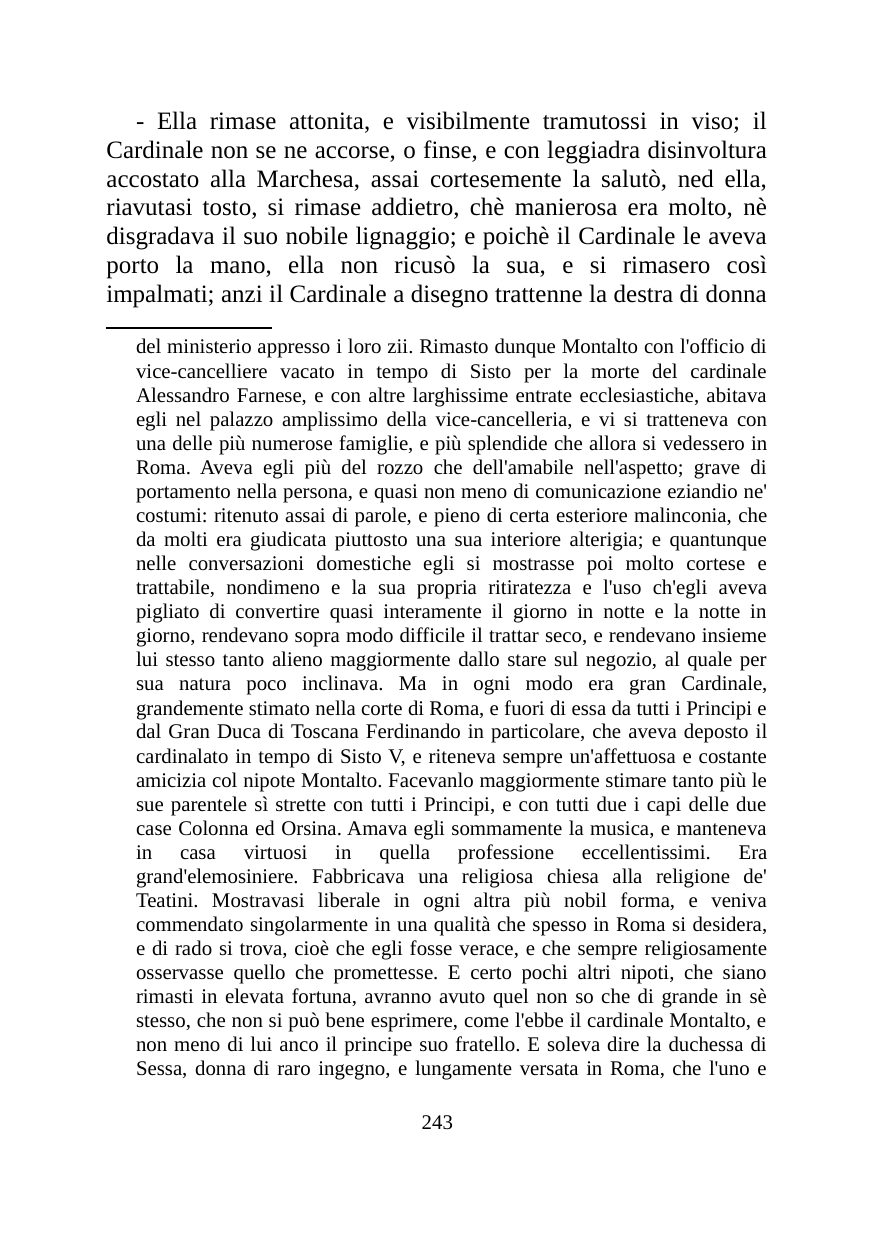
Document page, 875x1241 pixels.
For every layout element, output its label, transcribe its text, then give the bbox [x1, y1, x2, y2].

text del ministerio appresso i loro zii. Rimasto dunque Montalto con l'officio di vice-cancelliere vacato in tempo di Sisto per la morte del cardinale Alessandro Farnese, e con altre larghissime entrate ecclesiastiche, abitava egli nel palazzo amplissimo della vice-cancelleria, e vi si tratteneva con una delle più numerose famiglie, e più splendide che allora si vedessero in Roma. Aveva egli più del rozzo che dell'amabile nell'aspetto; grave di portamento nella persona, e quasi non meno di comunicazione eziandio ne' costumi: ritenuto assai di parole, e pieno di certa esteriore malinconia, che da molti era giudicata piuttosto una sua interiore alterigia; e quantunque nelle conversazioni domestiche egli si mostrasse poi molto cortese e trattabile, nondimeno e la sua propria ritiratezza e l'uso ch'egli aveva pigliato di convertire quasi interamente il giorno in notte e la notte in giorno, rendevano sopra modo difficile il trattar seco, e rendevano insieme lui stesso tanto alieno maggiormente dallo stare sul negozio, al quale per sua natura poco inclinava. Ma in ogni modo era gran Cardinale, grandemente stimato nella corte di Roma, e fuori di essa da tutti i Principi e dal Gran Duca di Toscana Ferdinando in particolare, che aveva deposto il cardinalato in tempo di Sisto V, e riteneva sempre un'affettuosa e costante amicizia col nipote Montalto. Facevanlo maggiormente stimare tanto più le sue parentele sì strette con tutti i Principi, e con tutti due i capi delle due case Colonna ed Orsina. Amava egli sommamente la musica, e manteneva in casa virtuosi in quella professione eccellentissimi. Era grand'elemosiniere. Fabbricava una religiosa chiesa alla religione de' Teatini. Mostravasi liberale in ogni altra più nobil forma, e veniva commendato singolarmente in una qualità che spesso in Roma si desidera, e di rado si trova, cioè che egli fosse verace, e che sempre religiosamente osservasse quello che promettesse. E certo pochi altri nipoti, che siano rimasti in elevata fortuna, avranno avuto quel non so che di grande in sè stesso, che non si può bene esprimere, come l'ebbe il cardinale Montalto, e non meno di lui anco il principe suo fratello. E soleva dire la duchessa di Sessa, donna di raro ingegno, e lungamente versata in Roma, che l'uno e [106, 334, 768, 1080]
text - Ella rimase attonita, e visibilmente tramutossi in viso; il Cardinale non se ne accorse, o finse, e con leggiadra disinvoltura accostato alla Marchesa, assai cortesemente la salutò, ned ella, riavutasi tosto, si rimase addietro, chè manierosa era molto, nè disgradava il suo nobile lignaggio; e poichè il Cardinale le aveva porto la mano, ella non ricusò la sua, e si rimasero così impalmati; anzi il Cardinale a disegno trattenne la destra di donna [106, 106, 768, 307]
